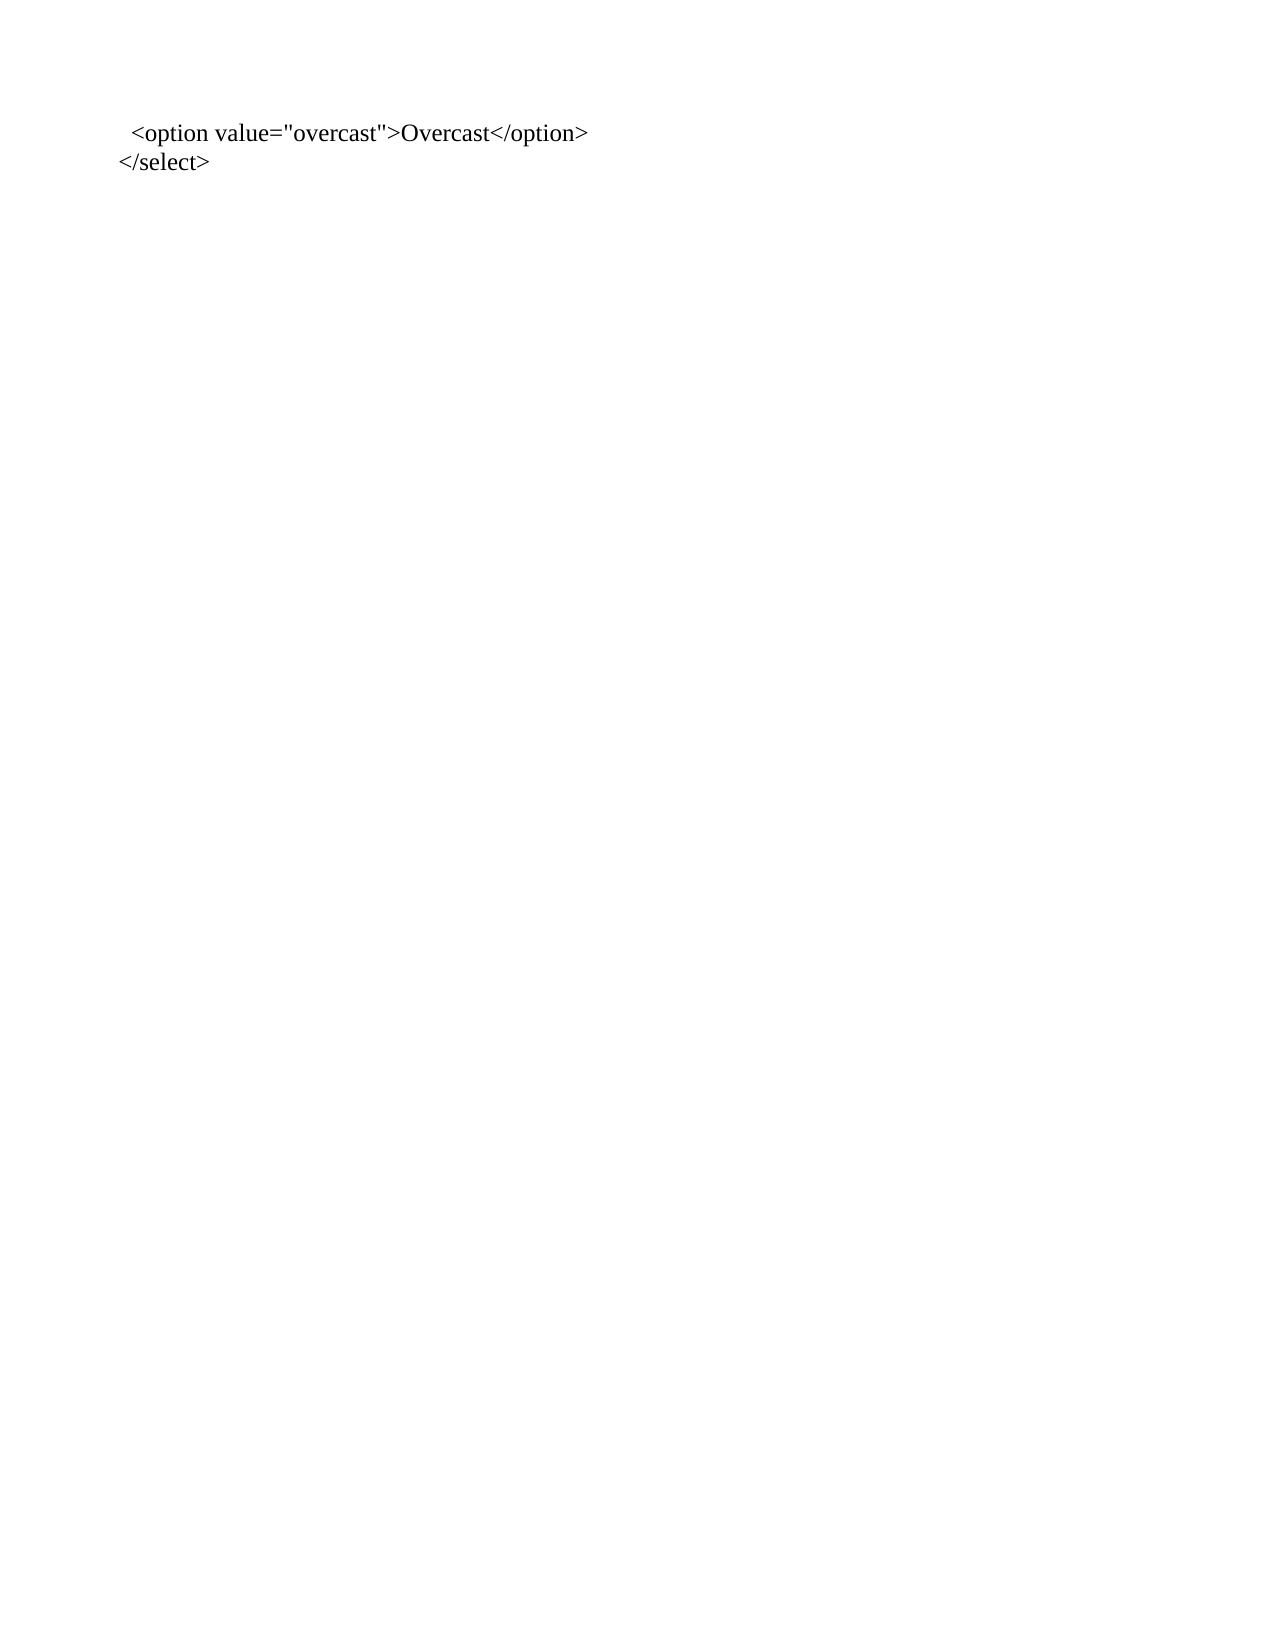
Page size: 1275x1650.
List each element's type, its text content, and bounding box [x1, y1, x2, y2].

text <option value="overcast">Overcast</option> [118, 118, 1157, 147]
text </select> [118, 147, 1157, 176]
